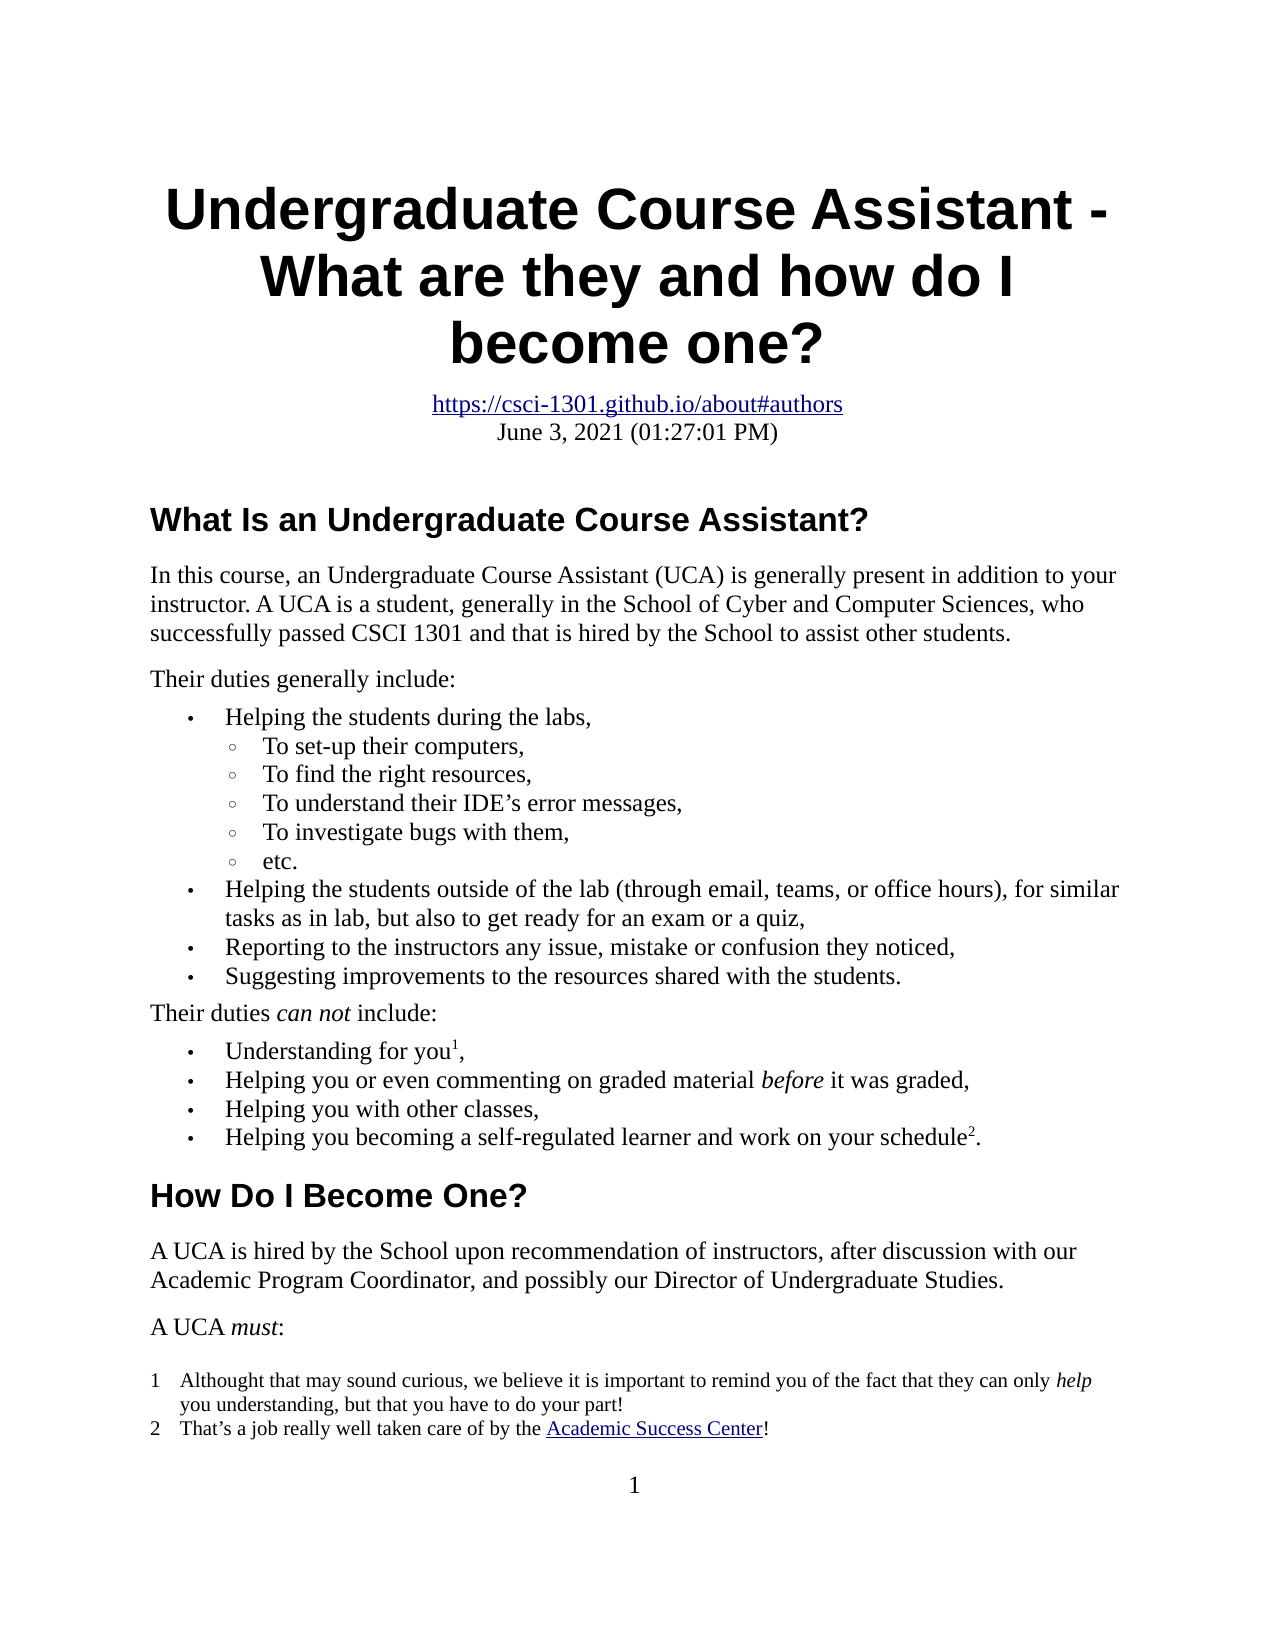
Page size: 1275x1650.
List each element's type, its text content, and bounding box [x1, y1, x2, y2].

list To set-up their computers, [225, 731, 1125, 759]
title Undergraduate Course Assistant - What are they and how do I become one? [150, 175, 1125, 376]
text Their duties can not include: [150, 998, 1125, 1027]
list To find the right resources, [225, 759, 1125, 788]
list Understanding for you, [187, 1036, 1125, 1065]
text Their duties generally include: [150, 664, 1125, 693]
list Helping you with other classes, [187, 1094, 1125, 1122]
text A UCA is hired by the School upon recommendation of instructors, after discussion with our Academic Program Coordinator, and possibly our Director of Undergraduate Studies. [150, 1236, 1125, 1294]
list Suggesting improvements to the resources shared with the students. [187, 961, 1125, 989]
list Althought that may sound curious, we believe it is important to remind you of the fact that they can only help you understanding, but that you have to do your part! [150, 1368, 1125, 1416]
subtitle What Is an Undergraduate Course Assistant? [150, 500, 1125, 539]
list To understand their IDE’s error messages, [225, 788, 1125, 817]
list Helping the students outside of the lab (through email, teams, or office hours), for similar tasks as in lab, but also to get ready for an exam or a quiz, [187, 874, 1125, 932]
list Helping you becoming a self-regulated learner and work on your schedule. [187, 1122, 1125, 1151]
list That’s a job really well taken care of by the Academic Success Center! [150, 1416, 1125, 1440]
list etc. [225, 846, 1125, 874]
list To investigate bugs with them, [225, 817, 1125, 846]
text https://csci-1301.github.io/about#authors [150, 389, 1125, 417]
text June 3, 2021 (01:27:01 PM) [150, 417, 1125, 446]
text In this course, an Undergraduate Course Assistant (UCA) is generally present in addition to your instructor. A UCA is a student, generally in the School of Cyber and Computer Sciences, who successfully passed CSCI 1301 and that is hired by the School to assist other students. [150, 560, 1125, 646]
list Helping you or even commenting on graded material before it was graded, [187, 1065, 1125, 1094]
list Helping the students during the labs, [187, 702, 1125, 731]
text A UCA must: [150, 1312, 1125, 1340]
list Reporting to the instructors any issue, mistake or confusion they noticed, [187, 932, 1125, 961]
subtitle How Do I Become One? [150, 1176, 1125, 1215]
